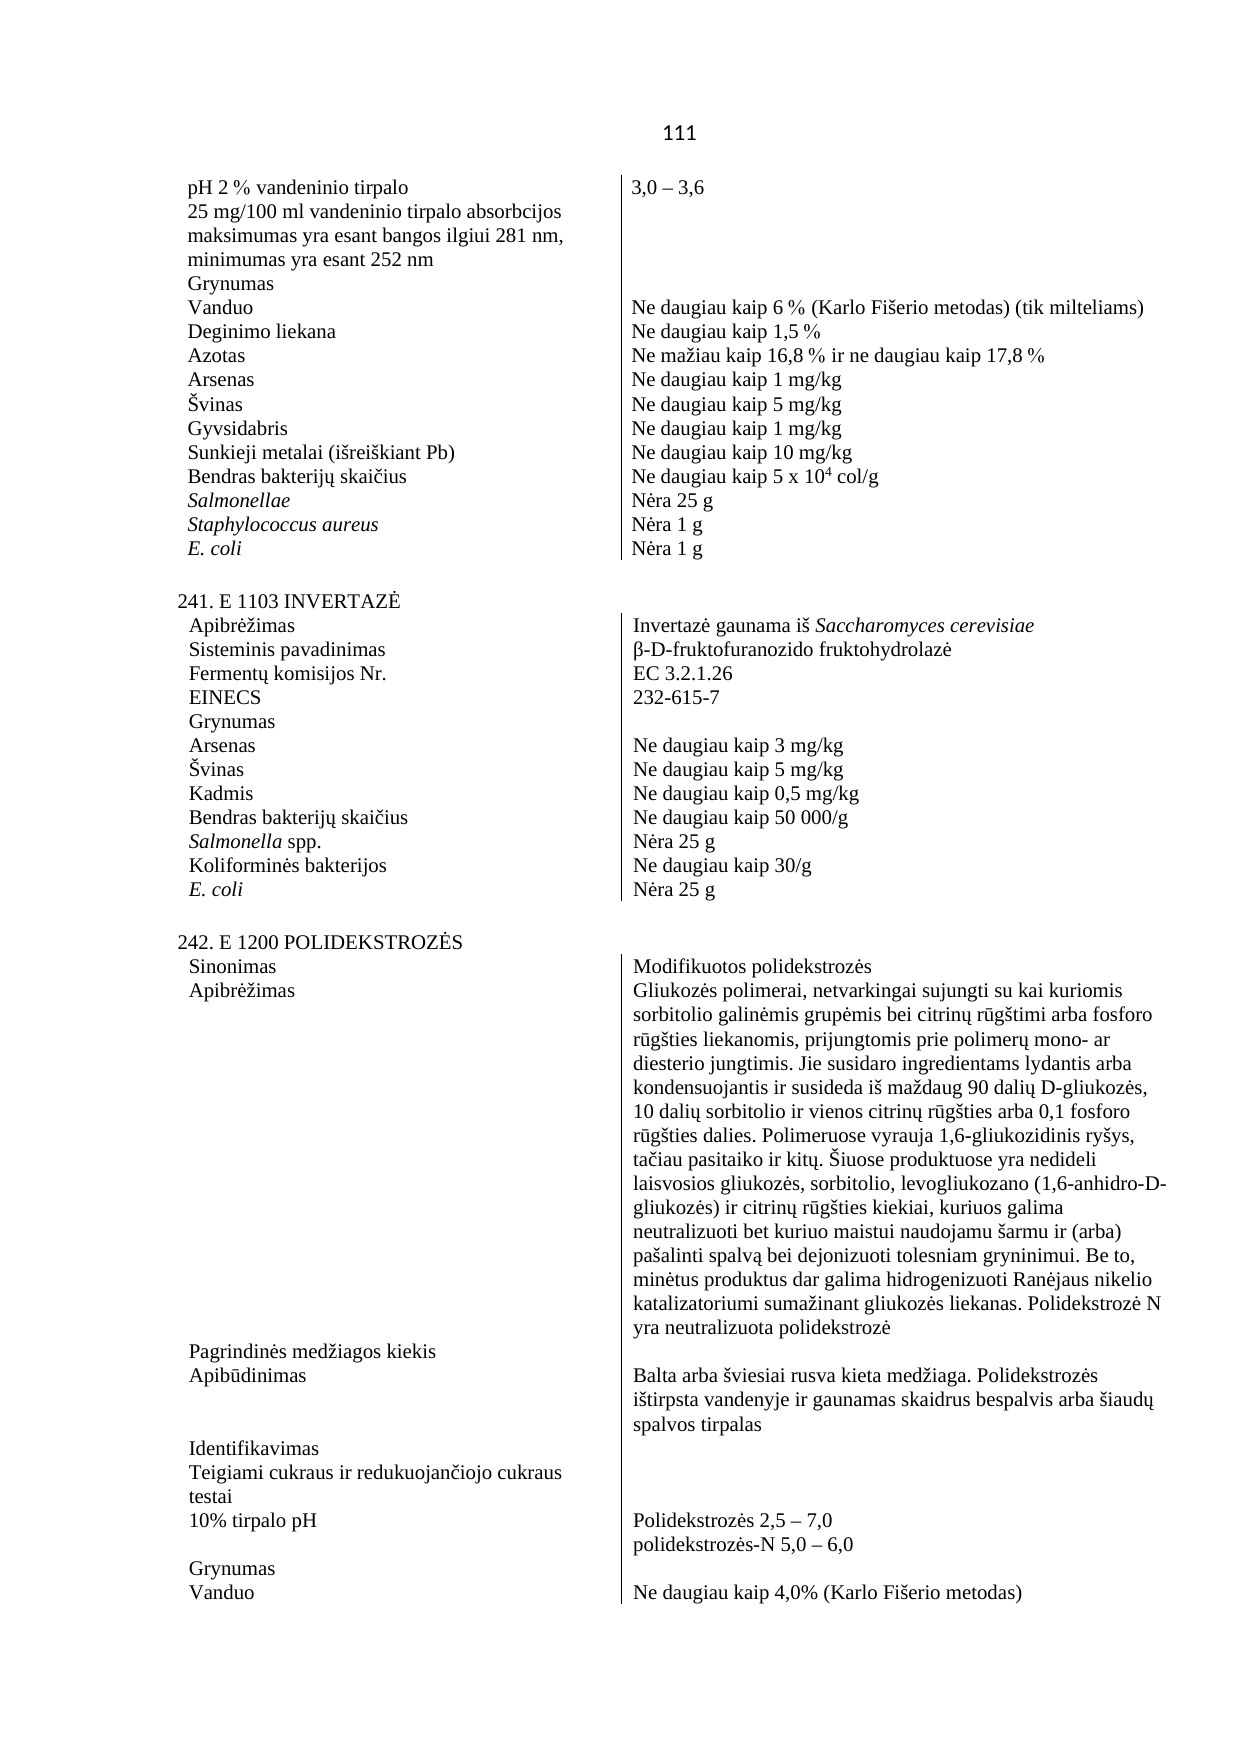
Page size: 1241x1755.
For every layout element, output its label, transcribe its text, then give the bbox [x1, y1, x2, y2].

table_cell Bendras bakterijų skaičius [177, 464, 621, 488]
table_cell Koliforminės bakterijos [177, 853, 621, 877]
table_cell EC 3.2.1.26 [622, 661, 1181, 685]
table_cell pH 2  vandeninio tirpalo [177, 175, 621, 199]
table_cell Grynumas [177, 709, 621, 733]
table_cell Azotas [177, 343, 621, 367]
table_cell Ne daugiau kaip 50 000/g [622, 805, 1181, 829]
table_cell Apibūdinimas [177, 1363, 621, 1436]
table_cell Nėra 1 g [622, 512, 1181, 536]
table_cell [622, 1339, 1181, 1363]
table_cell Salmonella spp. [177, 829, 621, 853]
table_cell Polidekstrozės 2,5 – 7,0 polidekstrozės-N 5,0 – 6,0 [622, 1508, 1181, 1556]
table_cell Deginimo liekana [177, 319, 621, 343]
table_cell [622, 271, 1181, 295]
table_cell Ne daugiau kaip 1 mg/kg [622, 416, 1181, 439]
table_cell Fermentų komisijos Nr. [177, 661, 621, 685]
table_cell Balta arba šviesiai rusva kieta medžiaga. Polidekstrozės ištirpsta vandenyje ir gaunamas skaidrus bespalvis arba šiaudų spalvos tirpalas [622, 1363, 1181, 1436]
table_cell Ne daugiau kaip 5 mg/kg [622, 757, 1181, 781]
table_cell Ne daugiau kaip 0,5 mg/kg [622, 781, 1181, 805]
table_cell Ne daugiau kaip 1,5  [622, 319, 1181, 343]
table_cell Ne daugiau kaip 5 x 104 col/g [622, 464, 1181, 488]
table_header Modifikuotos polidekstrozės [622, 954, 1181, 978]
table_cell Arsenas [177, 733, 621, 757]
table_cell 232-615-7 [622, 685, 1181, 709]
table_cell Identifikavimas [177, 1436, 621, 1459]
table_cell [622, 199, 1181, 271]
table_cell [622, 1436, 1181, 1459]
table_cell Švinas [177, 391, 621, 416]
table_cell Švinas [177, 757, 621, 781]
table_cell Kadmis [177, 781, 621, 805]
table_cell Gyvsidabris [177, 416, 621, 439]
table_cell Grynumas [177, 1556, 621, 1580]
table_cell Arsenas [177, 368, 621, 391]
table_cell E. coli [177, 536, 621, 560]
table_cell [622, 709, 1181, 733]
table_cell Ne daugiau kaip 10 mg/kg [622, 440, 1181, 464]
table_cell Sisteminis pavadinimas [177, 637, 621, 661]
table_cell Bendras bakterijų skaičius [177, 805, 621, 829]
table_cell E. coli [177, 878, 621, 901]
table_cell Teigiami cukraus ir redukuojančiojo cukraus testai [177, 1460, 621, 1508]
table_cell Vanduo [177, 295, 621, 319]
table_cell 3,0 – 3,6 [622, 175, 1181, 199]
text 241. E 1103 INVERTAZĖ [177, 589, 1181, 613]
table_cell Gliukozės polimerai, netvarkingai sujungti su kai kuriomis sorbitolio galinėmis grupėmis bei citrinų rūgštimi arba fosforo rūgšties liekanomis, prijungtomis prie polimerų mono- ar diesterio jungtimis. Jie susidaro ingredientams lydantis arba kondensuojantis ir susideda iš maždaug 90 dalių D-gliukozės, 10 dalių sorbitolio ir vienos citrinų rūgšties arba 0,1 fosforo rūgšties dalies. Polimeruose vyrauja 1,6-gliukozidinis ryšys, tačiau pasitaiko ir kitų. Šiuose produktuose yra nedideli laisvosios gliukozės, sorbitolio, levogliukozano (1,6-anhidro-D-gliukozės) ir citrinų rūgšties kiekiai, kuriuos galima neutralizuoti bet kuriuo maistui naudojamu šarmu ir (arba) pašalinti spalvą bei dejonizuoti tolesniam gryninimui. Be to, minėtus produktus dar galima hidrogenizuoti Ranėjaus nikelio katalizatoriumi sumažinant gliukozės liekanas. Polidekstrozė N yra neutralizuota polidekstrozė [622, 978, 1181, 1339]
table_cell Nėra 25 g [622, 829, 1181, 853]
table_cell [622, 1460, 1181, 1508]
table_cell Ne daugiau kaip 3 mg/kg [622, 733, 1181, 757]
table_cell Ne daugiau kaip 4,0% (Karlo Fišerio metodas) [622, 1580, 1181, 1604]
table_cell Ne daugiau kaip 30/g [622, 853, 1181, 877]
table_cell Salmonellae [177, 488, 621, 512]
table_cell Ne daugiau kaip 1 mg/kg [622, 368, 1181, 391]
table_cell Ne daugiau kaip 5 mg/kg [622, 391, 1181, 416]
table_cell Nėra 1 g [622, 536, 1181, 560]
table_cell Grynumas [177, 271, 621, 295]
table_cell Nėra 25 g [622, 488, 1181, 512]
text 242. E 1200 POLIDEKSTROZĖS [177, 930, 1181, 954]
table_header Sinonimas [177, 954, 621, 978]
table_cell β-D-fruktofuranozido fruktohydrolazė [622, 637, 1181, 661]
table_cell Ne mažiau kaip 16,8  ir ne daugiau kaip 17,8  [622, 343, 1181, 367]
table_cell 10% tirpalo pH [177, 1508, 621, 1556]
table_cell EINECS [177, 685, 621, 709]
table_cell Sunkieji metalai (išreiškiant Pb) [177, 440, 621, 464]
table_cell Pagrindinės medžiagos kiekis [177, 1339, 621, 1363]
table_cell Vanduo [177, 1580, 621, 1604]
table_cell [622, 1556, 1181, 1580]
table_cell Staphylococcus aureus [177, 512, 621, 536]
table_cell Ne daugiau kaip 6  (Karlo Fišerio metodas) (tik milteliams) [622, 295, 1181, 319]
table_header Invertazė gaunama iš Saccharomyces cerevisiae [622, 613, 1181, 637]
table_cell 25 mg/100 ml vandeninio tirpalo absorbcijos maksimumas yra esant bangos ilgiui 281 nm, minimumas yra esant 252 nm [177, 199, 621, 271]
table_header Apibrėžimas [177, 613, 621, 637]
table_cell Apibrėžimas [177, 978, 621, 1339]
table_cell Nėra 25 g [622, 878, 1181, 901]
